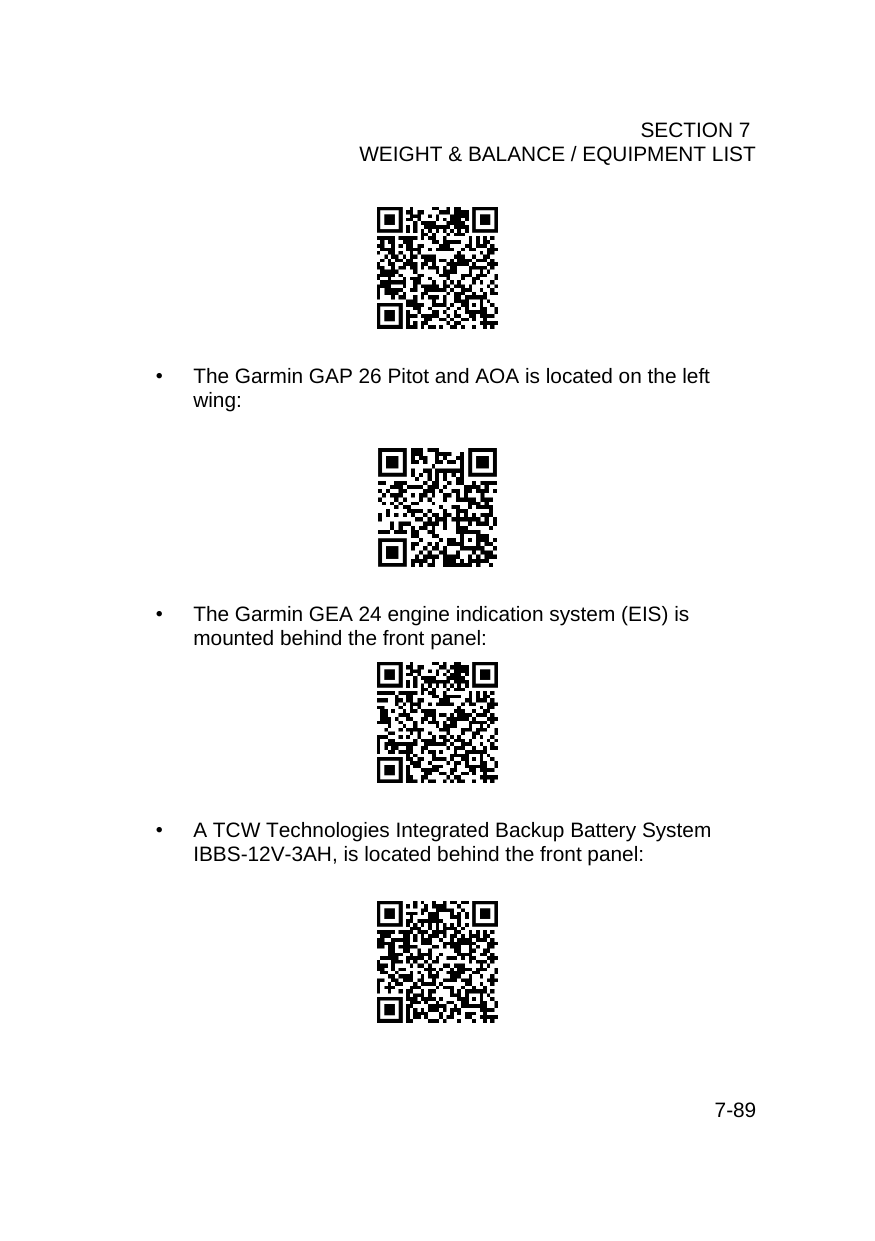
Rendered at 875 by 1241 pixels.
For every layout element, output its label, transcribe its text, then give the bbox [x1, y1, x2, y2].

list The Garmin GAP 26 Pitot and AOA is located on the left wing: [156, 364, 756, 412]
list A TCW Technologies Integrated Backup Battery System IBBS-12V-3AH, is located behind the front panel: [156, 818, 756, 866]
picture [365, 196, 509, 340]
picture [365, 435, 509, 579]
picture [365, 650, 509, 794]
picture [365, 889, 509, 1034]
list The Garmin GEA 24 engine indication system (EIS) is mounted behind the front panel: [156, 602, 756, 650]
